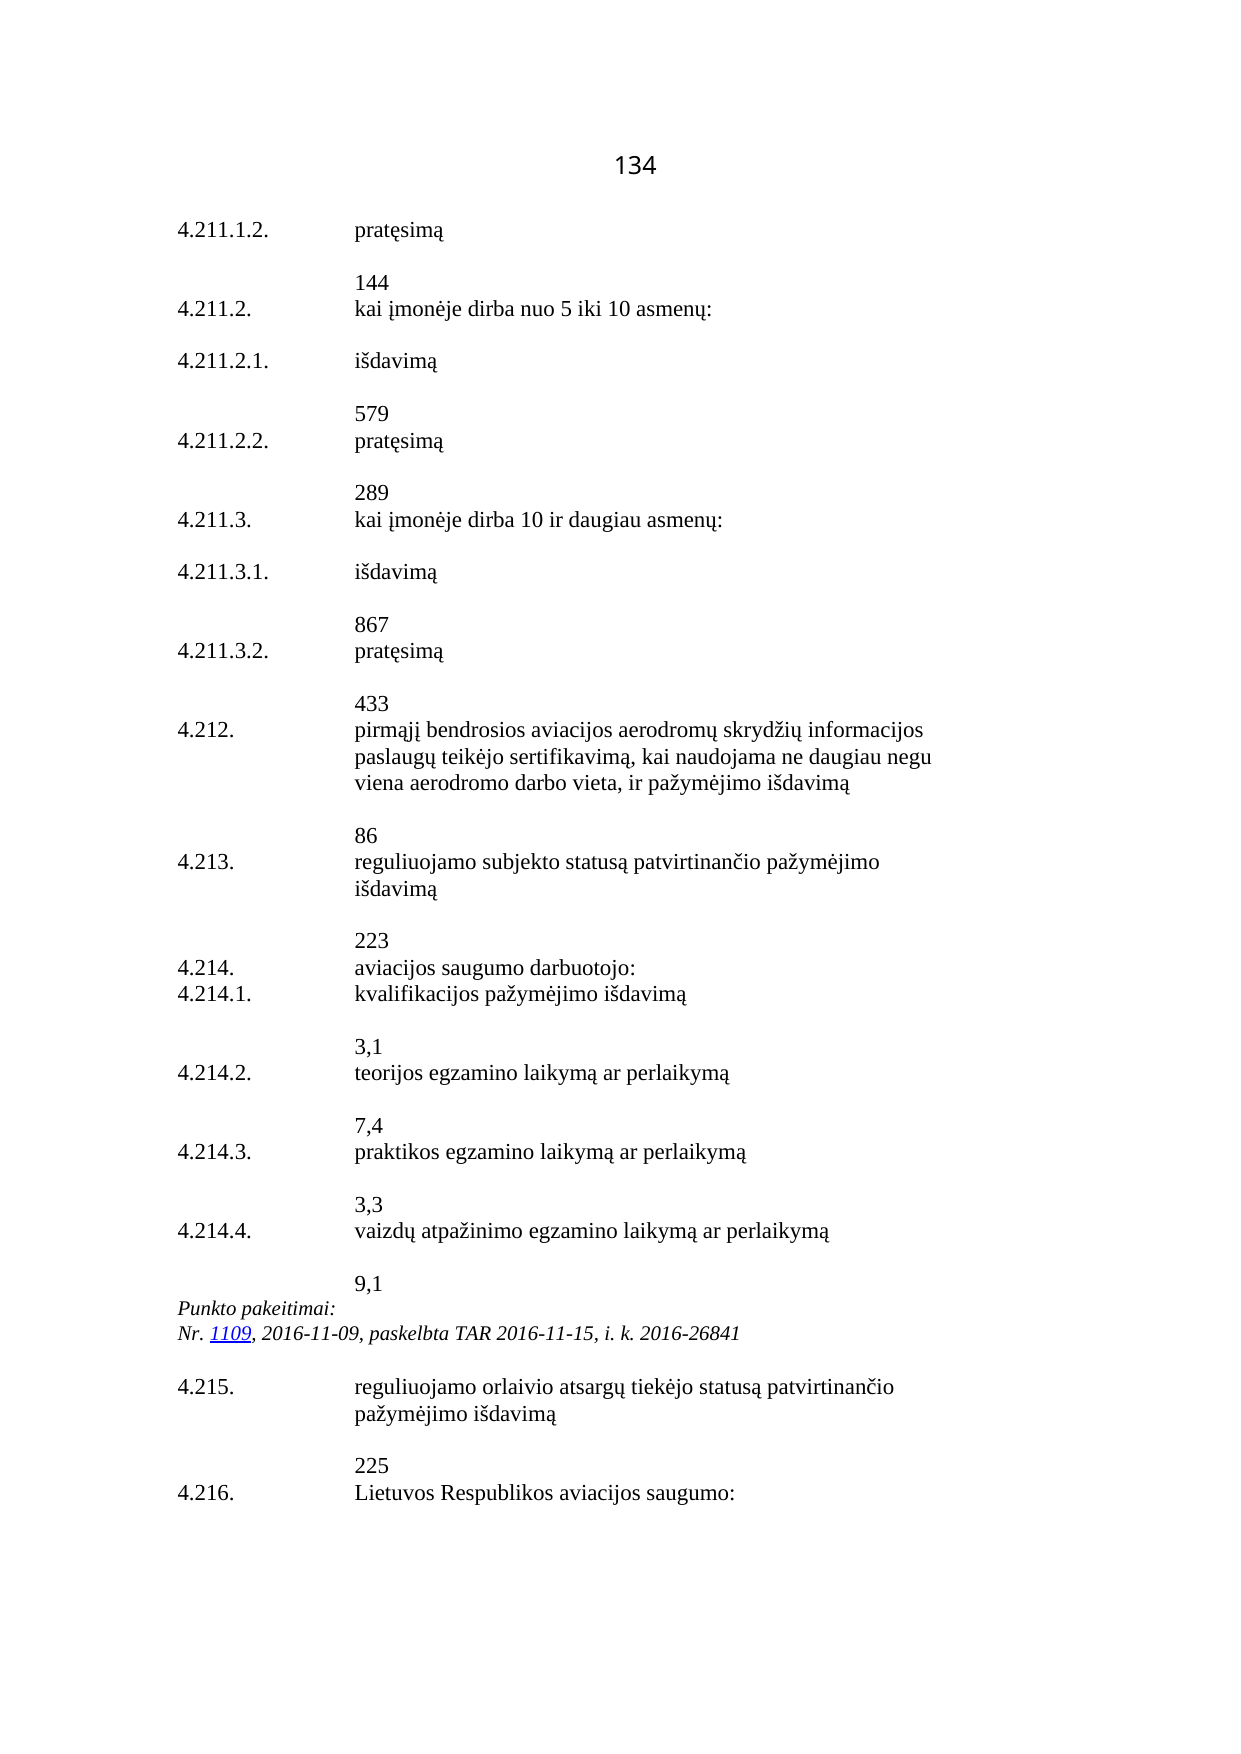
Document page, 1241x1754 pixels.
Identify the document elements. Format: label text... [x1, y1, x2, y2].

text Punkto pakeitimai: [177, 1296, 1093, 1320]
text 4.212. pirmąjį bendrosios aviacijos aerodromų skrydžių informacijos [177, 717, 945, 743]
text 4.211.3. kai įmonėje dirba 10 ir daugiau asmenų: [177, 506, 945, 558]
text 4.211.3.1. išdavimą 867 [177, 558, 945, 637]
text 4.211.3.2. pratęsimą 433 [177, 637, 945, 717]
text 4.216. Lietuvos Respublikos aviacijos saugumo: [177, 1479, 892, 1505]
text 4.211.2.2. pratęsimą 289 [177, 427, 945, 506]
text 4.214.4. vaizdų atpažinimo egzamino laikymą ar perlaikymą 9,1 [177, 1217, 892, 1296]
text 4.213. reguliuojamo subjekto statusą patvirtinančio pažymėjimo išdavimą 223 [177, 848, 945, 954]
text 4.214. aviacijos saugumo darbuotojo: [177, 954, 892, 980]
text 4.211.2.1. išdavimą 579 [177, 348, 945, 427]
text 4.211.1.2. pratęsimą 144 [177, 216, 945, 295]
text pažymėjimo išdavimą 225 [354, 1399, 945, 1479]
text Nr. 1109, 2016-11-09, paskelbta TAR 2016-11-15, i. k. 2016-26841 [177, 1320, 1093, 1344]
text 4.214.1. kvalifikacijos pažymėjimo išdavimą 3,1 [177, 980, 892, 1059]
text 4.211.2. kai įmonėje dirba nuo 5 iki 10 asmenų: [177, 295, 945, 348]
text 4.214.3. praktikos egzamino laikymą ar perlaikymą 3,3 [177, 1138, 892, 1217]
text 4.215. reguliuojamo orlaivio atsargų tiekėjo statusą patvirtinančio [177, 1373, 945, 1399]
text 4.214.2. teorijos egzamino laikymą ar perlaikymą 7,4 [177, 1059, 892, 1138]
text viena aerodromo darbo vieta, ir pažymėjimo išdavimą 86 [354, 769, 945, 848]
text paslaugų teikėjo sertifikavimą, kai naudojama ne daugiau negu [354, 743, 945, 769]
